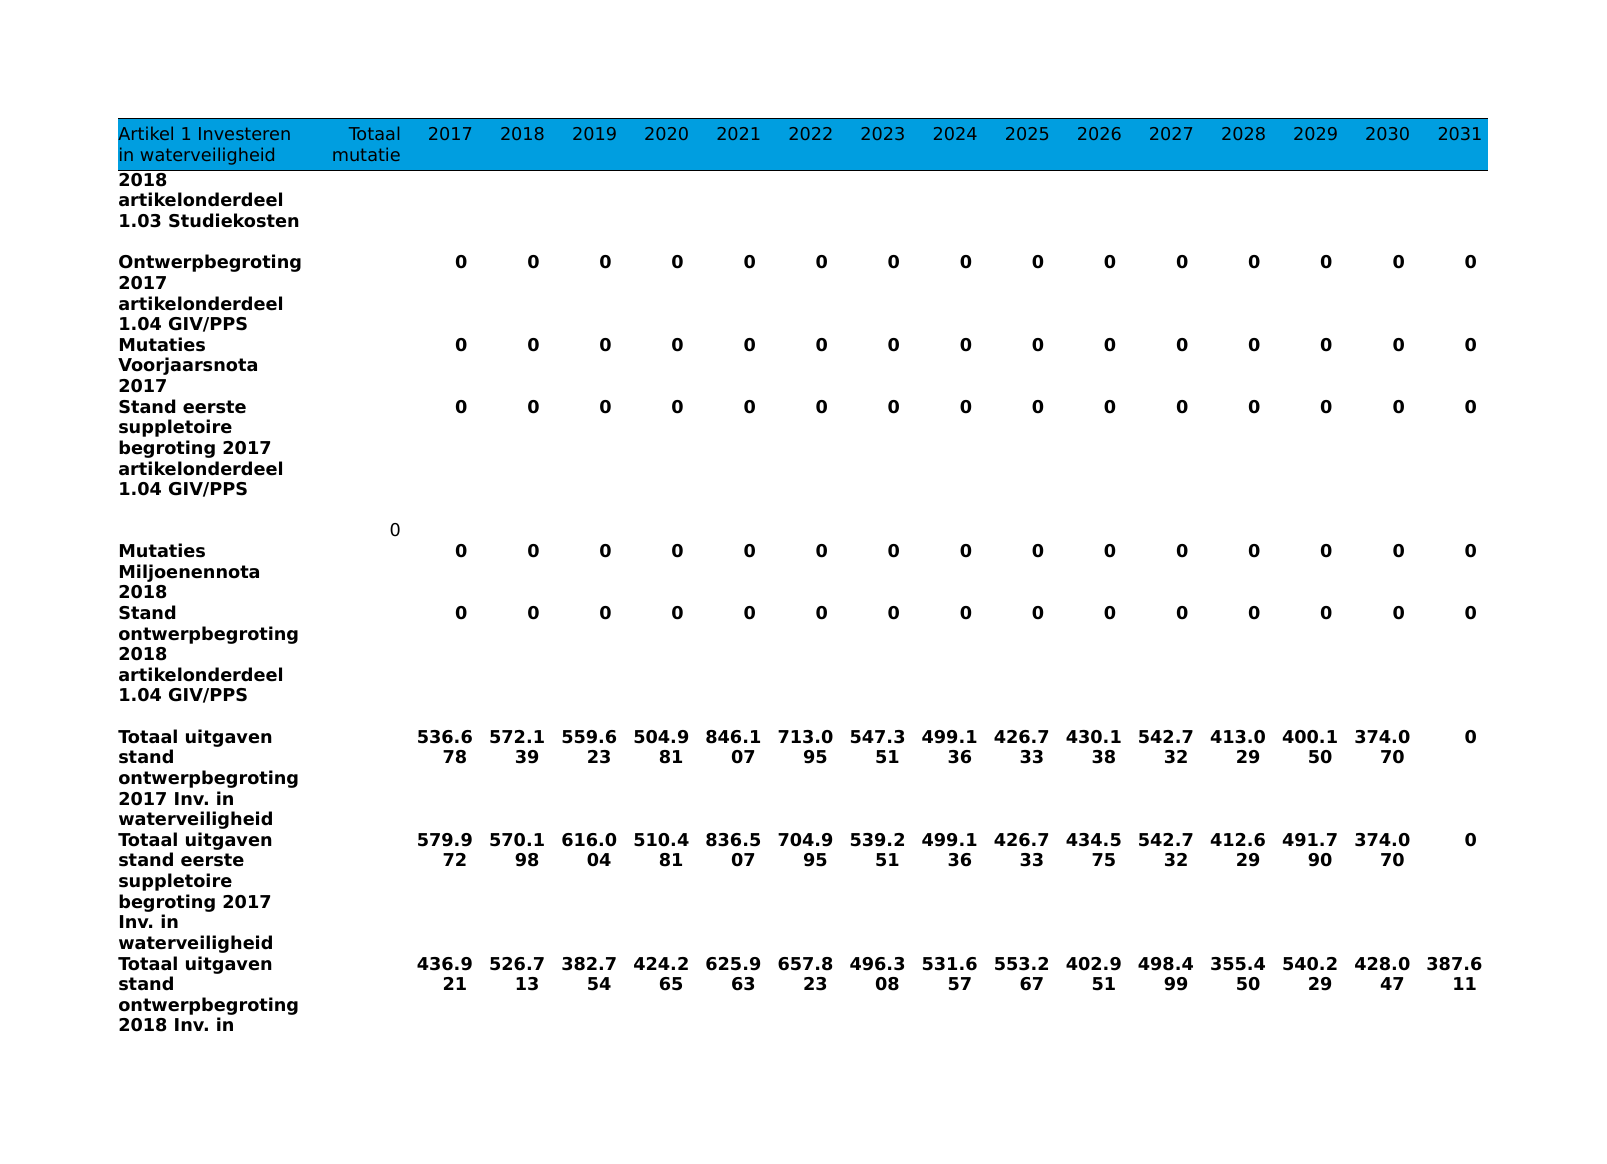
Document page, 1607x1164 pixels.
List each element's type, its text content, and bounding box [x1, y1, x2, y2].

table_cell [695, 706, 767, 727]
table_cell Mutaties Voorjaarsnota 2017 [118, 335, 303, 397]
table_cell [406, 500, 478, 520]
table_cell [983, 500, 1055, 520]
table_cell 836.507 [695, 830, 767, 953]
table_cell 0 [695, 252, 767, 335]
table_cell 0 [1200, 397, 1272, 500]
table_cell [406, 706, 478, 727]
table_cell 0 [839, 252, 911, 335]
table_cell 436.921 [406, 954, 478, 1036]
table_cell [839, 520, 911, 541]
table_cell 539.251 [839, 830, 911, 953]
table_cell 0 [911, 541, 983, 603]
table_cell [1200, 232, 1272, 252]
table_cell 496.308 [839, 954, 911, 1036]
table_cell 542.732 [1128, 727, 1199, 830]
table_cell [551, 500, 623, 520]
table_cell [406, 171, 478, 232]
table_cell [303, 727, 406, 830]
table_cell [1200, 520, 1272, 541]
table_cell [303, 541, 406, 603]
table_cell 412.629 [1200, 830, 1272, 953]
table_cell 0 [1416, 830, 1488, 953]
table_cell 0 [551, 541, 623, 603]
table_cell 0 [551, 335, 623, 397]
table_cell 2018 artikelonderdeel 1.03 Studiekosten [118, 171, 303, 232]
table_cell 572.139 [479, 727, 551, 830]
table_cell 0 [303, 520, 406, 541]
table_cell 0 [479, 252, 551, 335]
table_cell Stand ontwerpbegroting 2018 artikelonderdeel 1.04 GIV/PPS [118, 603, 303, 706]
table_cell 355.450 [1200, 954, 1272, 1036]
table_cell 382.754 [551, 954, 623, 1036]
table_cell [839, 706, 911, 727]
table_cell [911, 232, 983, 252]
table_header 2030 [1344, 119, 1416, 170]
table_cell [551, 232, 623, 252]
table_cell 0 [551, 603, 623, 706]
table_cell [1128, 232, 1199, 252]
table_cell 0 [1344, 252, 1416, 335]
table_cell [479, 171, 551, 232]
table_cell [911, 520, 983, 541]
table_cell [1344, 500, 1416, 520]
table_cell [551, 171, 623, 232]
table_cell [767, 520, 839, 541]
table_cell 0 [479, 541, 551, 603]
table_cell 0 [911, 252, 983, 335]
table_header 2020 [623, 119, 695, 170]
table_cell 424.265 [623, 954, 695, 1036]
table_cell 0 [1272, 541, 1344, 603]
table_cell 0 [406, 335, 478, 397]
table_cell 0 [695, 541, 767, 603]
table_cell 547.351 [839, 727, 911, 830]
table_cell [1128, 171, 1199, 232]
table_cell [911, 706, 983, 727]
table_cell 0 [695, 603, 767, 706]
table_cell [983, 706, 1055, 727]
table_header Artikel 1 Investeren in waterveiligheid [118, 119, 303, 170]
table_header 2022 [767, 119, 839, 170]
table_cell 0 [1416, 397, 1488, 500]
table_cell 510.481 [623, 830, 695, 953]
table_cell 0 [1344, 603, 1416, 706]
table_cell 0 [911, 397, 983, 500]
table_cell [1344, 171, 1416, 232]
table_cell [767, 232, 839, 252]
table_cell [303, 232, 406, 252]
table_cell 0 [1416, 541, 1488, 603]
table_cell Mutaties Miljoenennota 2018 [118, 541, 303, 603]
table_cell [1128, 500, 1199, 520]
table_cell 0 [1344, 397, 1416, 500]
table_cell [303, 706, 406, 727]
table_cell 0 [911, 603, 983, 706]
table_cell 491.790 [1272, 830, 1344, 953]
table_cell 0 [695, 397, 767, 500]
table_cell [118, 500, 303, 520]
table_cell 531.657 [911, 954, 983, 1036]
table_cell [303, 397, 406, 500]
table_cell 434.575 [1055, 830, 1127, 953]
table_cell 0 [1272, 397, 1344, 500]
table_cell 498.499 [1128, 954, 1199, 1036]
table_cell [406, 520, 478, 541]
table_cell 0 [1055, 335, 1127, 397]
table_cell 542.732 [1128, 830, 1199, 953]
table_cell [767, 171, 839, 232]
table_cell 625.963 [695, 954, 767, 1036]
table_cell [623, 500, 695, 520]
table_header 2028 [1200, 119, 1272, 170]
table_cell [1055, 232, 1127, 252]
table_cell [1416, 500, 1488, 520]
table_cell 0 [839, 397, 911, 500]
table_cell 0 [983, 335, 1055, 397]
table_cell [303, 252, 406, 335]
table_cell 0 [1272, 603, 1344, 706]
table_cell [479, 706, 551, 727]
table_cell [623, 171, 695, 232]
table_cell 0 [767, 397, 839, 500]
table_header 2017 [406, 119, 478, 170]
table_cell [1272, 500, 1344, 520]
table_cell 0 [1200, 541, 1272, 603]
table_cell 0 [551, 252, 623, 335]
table_cell 0 [983, 541, 1055, 603]
table_cell 0 [623, 335, 695, 397]
table_cell [1200, 706, 1272, 727]
table_cell 0 [406, 541, 478, 603]
table_cell 0 [1416, 727, 1488, 830]
table_cell [118, 520, 303, 541]
table_cell 0 [1128, 335, 1199, 397]
table_cell 0 [983, 603, 1055, 706]
table_cell [767, 500, 839, 520]
table_cell 504.981 [623, 727, 695, 830]
table_header Totaal mutatie [303, 119, 406, 170]
table_header 2026 [1055, 119, 1127, 170]
table_cell [1416, 171, 1488, 232]
table_cell [303, 500, 406, 520]
table_cell 579.972 [406, 830, 478, 953]
table_cell [1200, 171, 1272, 232]
table_cell [983, 520, 1055, 541]
table_cell [983, 232, 1055, 252]
table_cell 0 [983, 397, 1055, 500]
table_cell 0 [623, 603, 695, 706]
table_cell 553.267 [983, 954, 1055, 1036]
table_cell 0 [1272, 252, 1344, 335]
table_cell [1344, 520, 1416, 541]
table_cell [839, 500, 911, 520]
table_cell 570.198 [479, 830, 551, 953]
table_cell 0 [1200, 603, 1272, 706]
table_cell 0 [1416, 603, 1488, 706]
table_cell 0 [406, 397, 478, 500]
table_cell [1055, 500, 1127, 520]
table_cell 0 [767, 252, 839, 335]
table_cell [479, 500, 551, 520]
table_cell [623, 706, 695, 727]
table_cell 400.150 [1272, 727, 1344, 830]
table_cell 0 [767, 335, 839, 397]
table_cell [303, 335, 406, 397]
table_header 2019 [551, 119, 623, 170]
table_cell 387.611 [1416, 954, 1488, 1036]
table_cell 0 [1344, 541, 1416, 603]
table_cell [551, 706, 623, 727]
table_cell Totaal uitgaven stand eerste suppletoire begroting 2017 Inv. in waterveiligheid [118, 830, 303, 953]
table_cell 0 [1200, 252, 1272, 335]
table_cell 413.029 [1200, 727, 1272, 830]
table_cell [479, 520, 551, 541]
table_cell Ontwerpbegroting 2017 artikelonderdeel 1.04 GIV/PPS [118, 252, 303, 335]
table_cell 374.070 [1344, 830, 1416, 953]
table_cell 0 [839, 541, 911, 603]
table_cell 0 [1055, 397, 1127, 500]
table_cell 499.136 [911, 727, 983, 830]
table_cell Stand eerste suppletoire begroting 2017 artikelonderdeel 1.04 GIV/PPS [118, 397, 303, 500]
table_cell 0 [767, 541, 839, 603]
table_cell [1128, 520, 1199, 541]
table_cell [695, 520, 767, 541]
table_cell 430.138 [1055, 727, 1127, 830]
table_cell 0 [1055, 252, 1127, 335]
table_cell 0 [1416, 252, 1488, 335]
table_header 2027 [1128, 119, 1199, 170]
table_cell [911, 171, 983, 232]
table_cell [983, 171, 1055, 232]
table_cell [1055, 706, 1127, 727]
table_cell 428.047 [1344, 954, 1416, 1036]
table_cell 0 [839, 603, 911, 706]
table_cell [1055, 171, 1127, 232]
table_cell [623, 232, 695, 252]
table_cell 426.733 [983, 830, 1055, 953]
table_cell [911, 500, 983, 520]
table_cell 846.107 [695, 727, 767, 830]
table_cell 704.995 [767, 830, 839, 953]
table_cell 0 [479, 603, 551, 706]
table_cell 499.136 [911, 830, 983, 953]
table_cell 536.678 [406, 727, 478, 830]
table_cell [1272, 520, 1344, 541]
table_cell [695, 171, 767, 232]
table_cell [1200, 500, 1272, 520]
table_cell [695, 500, 767, 520]
table_cell 0 [551, 397, 623, 500]
table_cell 0 [623, 541, 695, 603]
table_cell [623, 520, 695, 541]
table_cell 0 [767, 603, 839, 706]
table_cell 713.095 [767, 727, 839, 830]
table_cell 402.951 [1055, 954, 1127, 1036]
table_cell [1128, 706, 1199, 727]
table_cell 0 [1344, 335, 1416, 397]
table_cell 0 [1055, 541, 1127, 603]
table_cell [839, 171, 911, 232]
table_header 2021 [695, 119, 767, 170]
table_cell [303, 171, 406, 232]
table_cell 0 [1055, 603, 1127, 706]
table_cell 559.623 [551, 727, 623, 830]
table_cell 0 [1128, 603, 1199, 706]
table_cell [1416, 520, 1488, 541]
table_header 2029 [1272, 119, 1344, 170]
table_cell 657.823 [767, 954, 839, 1036]
table_cell 0 [983, 252, 1055, 335]
table_cell Totaal uitgaven stand ontwerpbegroting 2017 Inv. in waterveiligheid [118, 727, 303, 830]
table_cell 0 [406, 252, 478, 335]
table_cell [767, 706, 839, 727]
table_cell [303, 954, 406, 1036]
table_cell 0 [695, 335, 767, 397]
table_cell 526.713 [479, 954, 551, 1036]
table_header 2031 [1416, 119, 1488, 170]
table_cell [303, 830, 406, 953]
table_cell [479, 232, 551, 252]
table_cell 0 [911, 335, 983, 397]
table_cell [695, 232, 767, 252]
table_header 2024 [911, 119, 983, 170]
table_header 2023 [839, 119, 911, 170]
table_cell 0 [1128, 252, 1199, 335]
table_cell 0 [479, 397, 551, 500]
table_header 2018 [479, 119, 551, 170]
table_cell 0 [1272, 335, 1344, 397]
table_cell [303, 603, 406, 706]
table_cell [1344, 706, 1416, 727]
table_cell [1272, 171, 1344, 232]
table_cell 0 [479, 335, 551, 397]
table_cell [1055, 520, 1127, 541]
table_cell 616.004 [551, 830, 623, 953]
table_cell 0 [1416, 335, 1488, 397]
table_cell 0 [1200, 335, 1272, 397]
table_cell [118, 706, 303, 727]
table_cell [1416, 232, 1488, 252]
table_cell [1272, 232, 1344, 252]
table_cell [118, 232, 303, 252]
table_cell 0 [1128, 541, 1199, 603]
table_cell 0 [1128, 397, 1199, 500]
table_cell 0 [623, 397, 695, 500]
table_cell 0 [839, 335, 911, 397]
table_cell 0 [623, 252, 695, 335]
table_cell [406, 232, 478, 252]
table_cell [1272, 706, 1344, 727]
table_cell [1344, 232, 1416, 252]
table_header 2025 [983, 119, 1055, 170]
table_cell [839, 232, 911, 252]
table_cell Totaal uitgaven stand ontwerpbegroting 2018 Inv. in [118, 954, 303, 1036]
table_cell 374.070 [1344, 727, 1416, 830]
table_cell [551, 520, 623, 541]
table_cell 426.733 [983, 727, 1055, 830]
table_cell [1416, 706, 1488, 727]
table_cell 540.229 [1272, 954, 1344, 1036]
table_cell 0 [406, 603, 478, 706]
